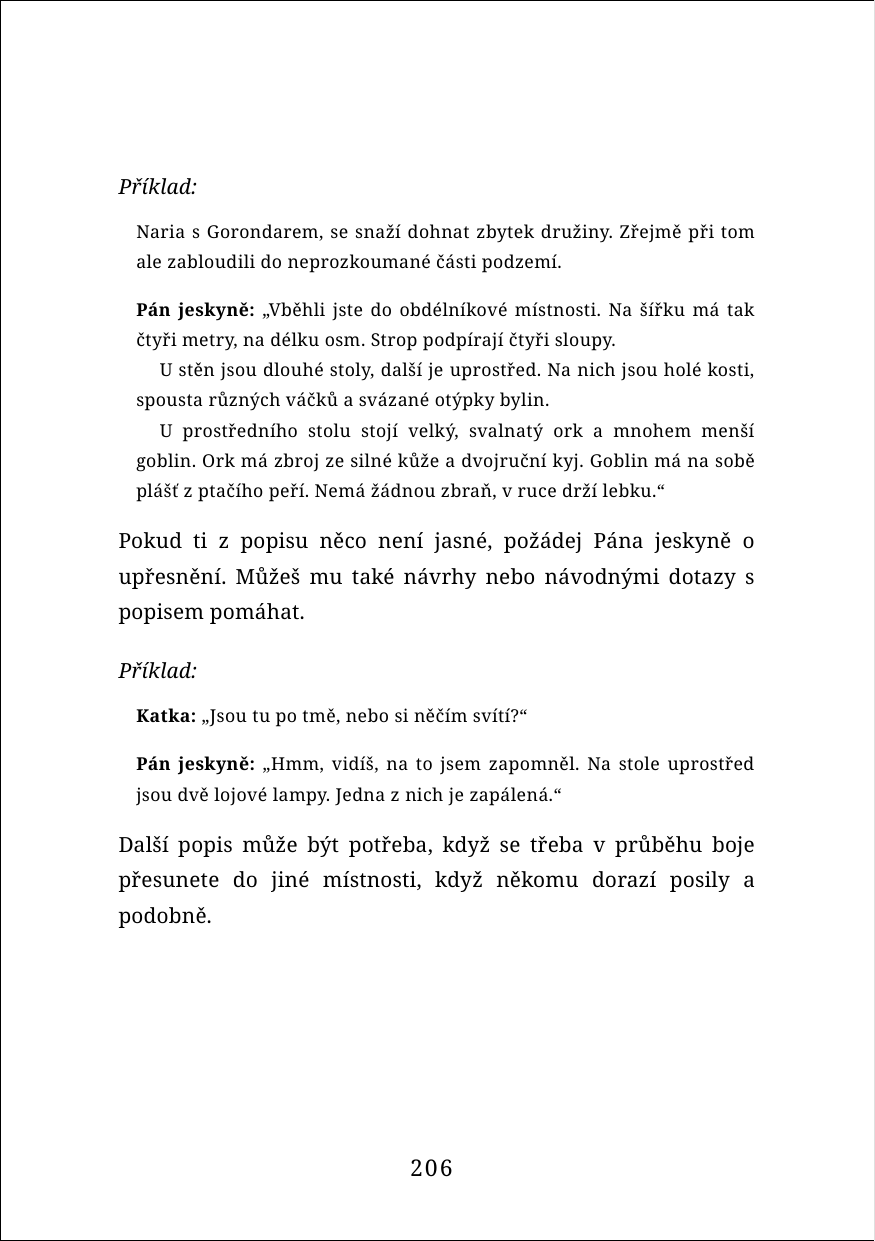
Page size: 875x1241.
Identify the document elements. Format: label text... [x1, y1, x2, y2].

text Příklad: [118, 657, 756, 685]
text Pán jeskyně: „Hmm, vidíš, na to jsem zapomněl. Na stole uprostřed jsou dvě lojové lampy. Jedna z nich je zapálená.“ [136, 752, 756, 806]
text Pán jeskyně: „Vběhli jste do obdélníkové místnosti. Na šířku má tak čtyři metry, na délku osm. Strop podpírají čtyři sloupy. U stěn jsou dlouhé stoly, další je uprostřed. Na nich jsou holé kosti, spousta různých váčků a svázané otýpky bylin. U prostředního stolu stojí velký, svalnatý ork a mnohem menší goblin. Ork má zbroj ze silné kůže a dvojruční kyj. Goblin má na sobě plášť z ptačího peří. Nemá žádnou zbraň, v ruce drží lebku.“ [136, 297, 756, 503]
text Pokud ti z popisu něco není jasné, požádej Pána jeskyně o upřesnění. Můžeš mu také návrhy nebo návodnými dotazy s popisem pomáhat. [118, 526, 756, 626]
text Další popis může být potřeba, když se třeba v průběhu boje přesunete do jiné místnosti, když někomu dorazí posily a podobně. [118, 830, 756, 929]
text Katka: „Jsou tu po tmě, nebo si něčím svítí?“ [136, 704, 756, 728]
text Naria s Gorondarem, se snaží dohnat zbytek družiny. Zřejmě při tom ale zabloudili do neprozkoumané části podzemí. [136, 219, 756, 273]
text Příklad: [118, 172, 756, 200]
